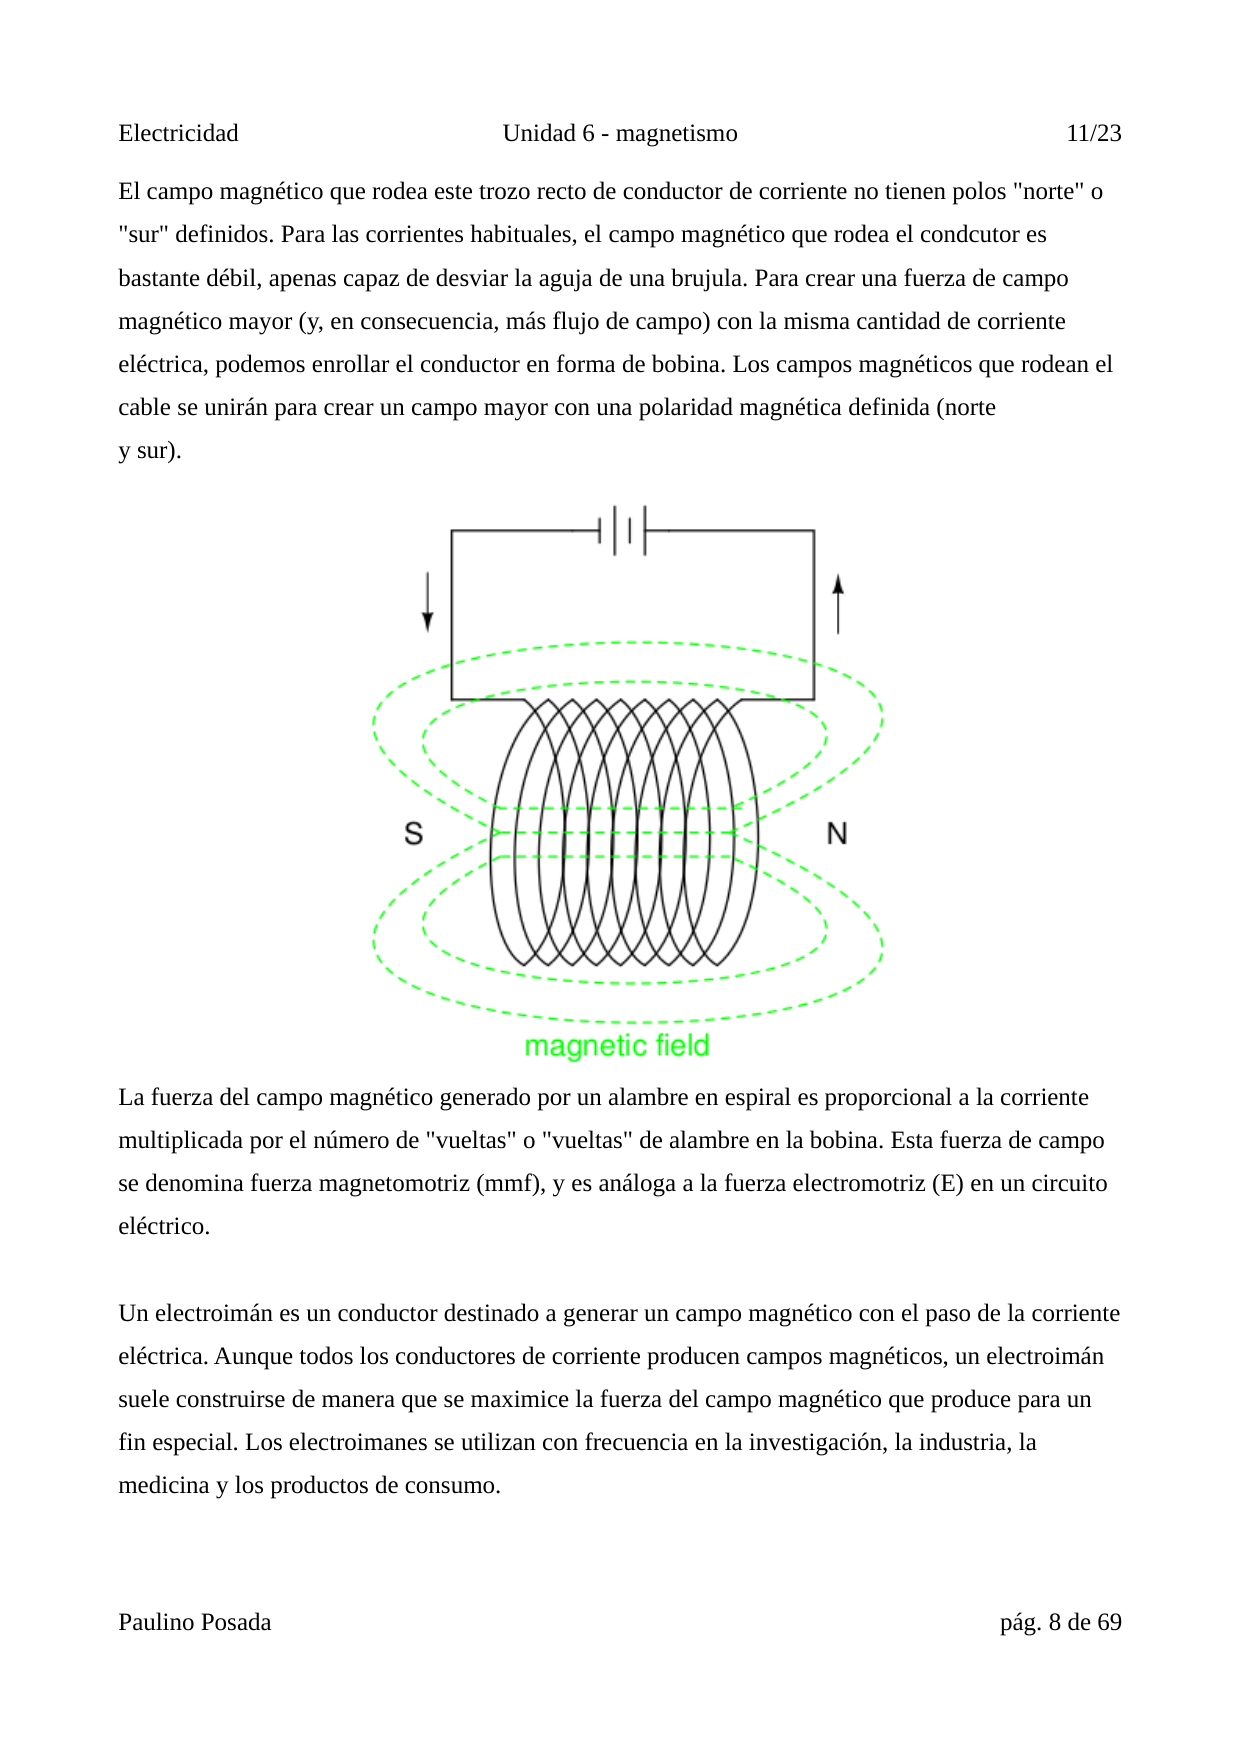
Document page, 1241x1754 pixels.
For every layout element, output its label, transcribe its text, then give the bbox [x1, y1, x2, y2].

text La fuerza del campo magnético generado por un alambre en espiral es proporcional a la corriente [118, 1082, 1122, 1111]
text multiplicada por el número de "vueltas" o "vueltas" de alambre en la bobina. Esta fuerza de campo se denomina fuerza magnetomotriz (mmf), y es análoga a la fuerza electromotriz (E) en un circuito eléctrico. [118, 1125, 1122, 1240]
text El campo magnético que rodea este trozo recto de conductor de corriente no tienen polos "norte" o "sur" definidos. Para las corrientes habituales, el campo magnético que rodea el condcutor es bastante débil, apenas capaz de desviar la aguja de una brujula. Para crear una fuerza de campo magnético mayor (y, en consecuencia, más flujo de campo) con la misma cantidad de corriente eléctrica, podemos enrollar el conductor en forma de bobina. Los campos magnéticos que rodean el cable se unirán para crear un campo mayor con una polaridad magnética definida (norte [118, 176, 1122, 421]
picture [321, 478, 919, 1076]
text Un electroimán es un conductor destinado a generar un campo magnético con el paso de la corriente eléctrica. Aunque todos los conductores de corriente producen campos magnéticos, un electroimán suele construirse de manera que se maximice la fuerza del campo magnético que produce para un fin especial. Los electroimanes se utilizan con frecuencia en la investigación, la industria, la medicina y los productos de consumo. [118, 1298, 1122, 1499]
text y sur). [118, 435, 1122, 464]
